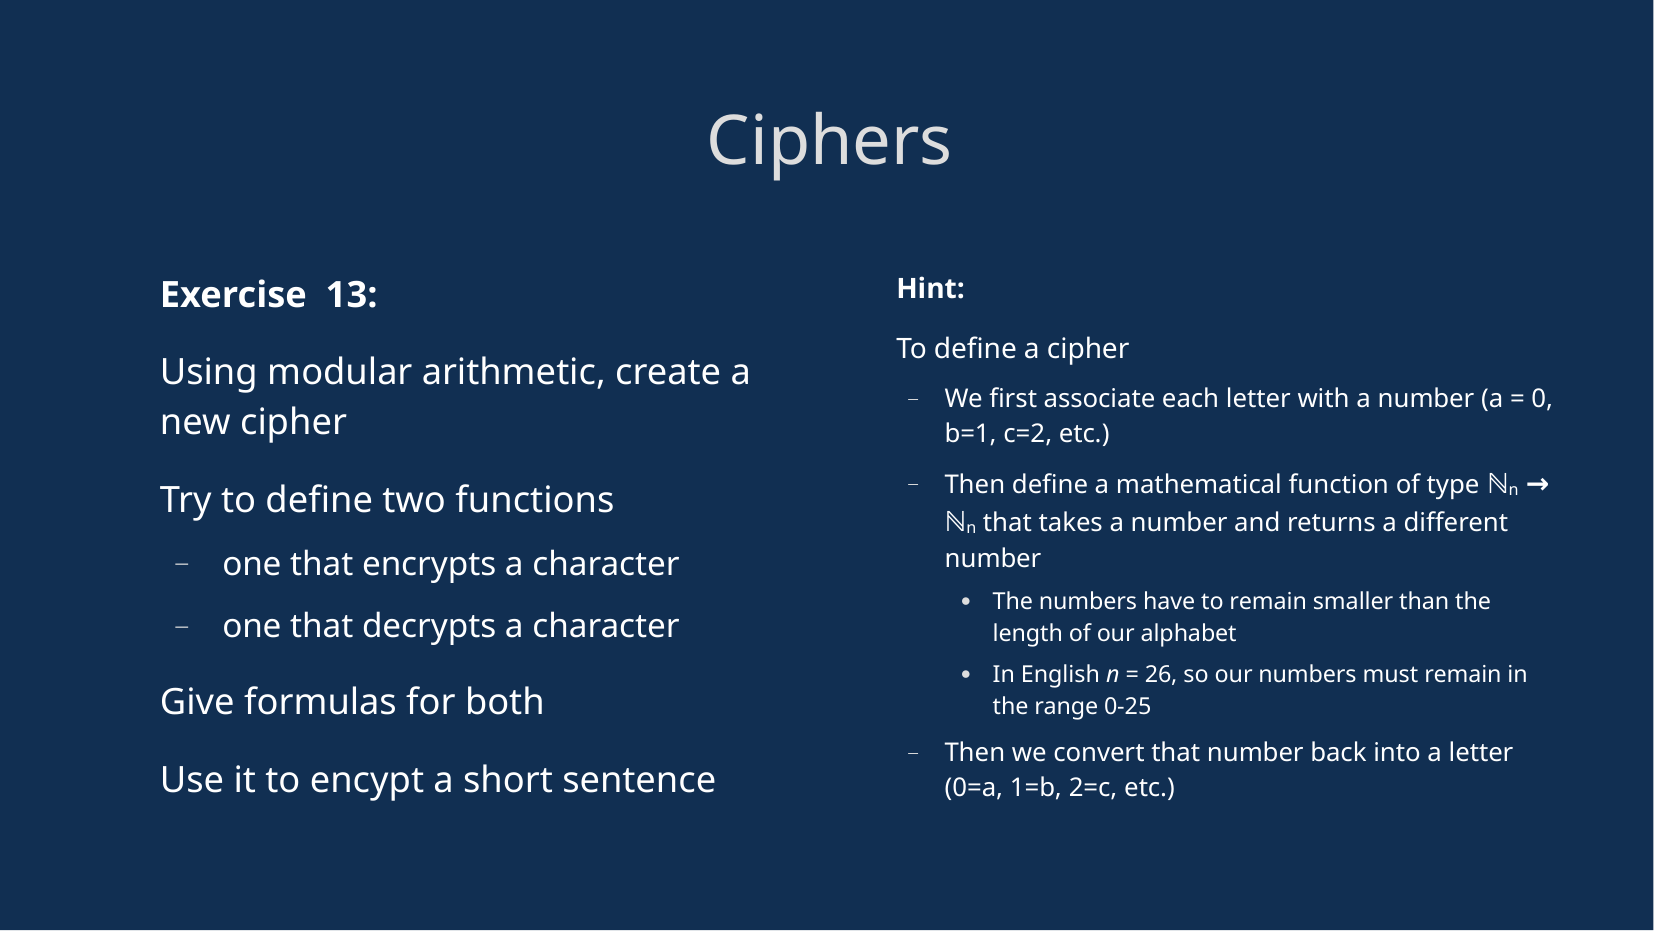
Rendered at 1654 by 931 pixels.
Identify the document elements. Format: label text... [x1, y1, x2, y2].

list Hint: To define a cipher We first associate each letter with a number (a = 0, b=1, c=2, etc.) Then define a mathematical function of type ℕn → ℕn that takes a number and returns a different number The numbers have to remain smaller than the length of our alphabet In English n = 26, so our numbers must remain in the range 0-25 Then we convert that number back into a letter (0=a, 1=b, 2=c, etc.) [848, 268, 1563, 806]
title Ciphers [97, 56, 1563, 220]
list Exercise 13: Using modular arithmetic, create a new cipher Try to define two functions one that encrypts a character one that decrypts a character Give formulas for both Use it to encypt a short sentence [97, 268, 813, 806]
